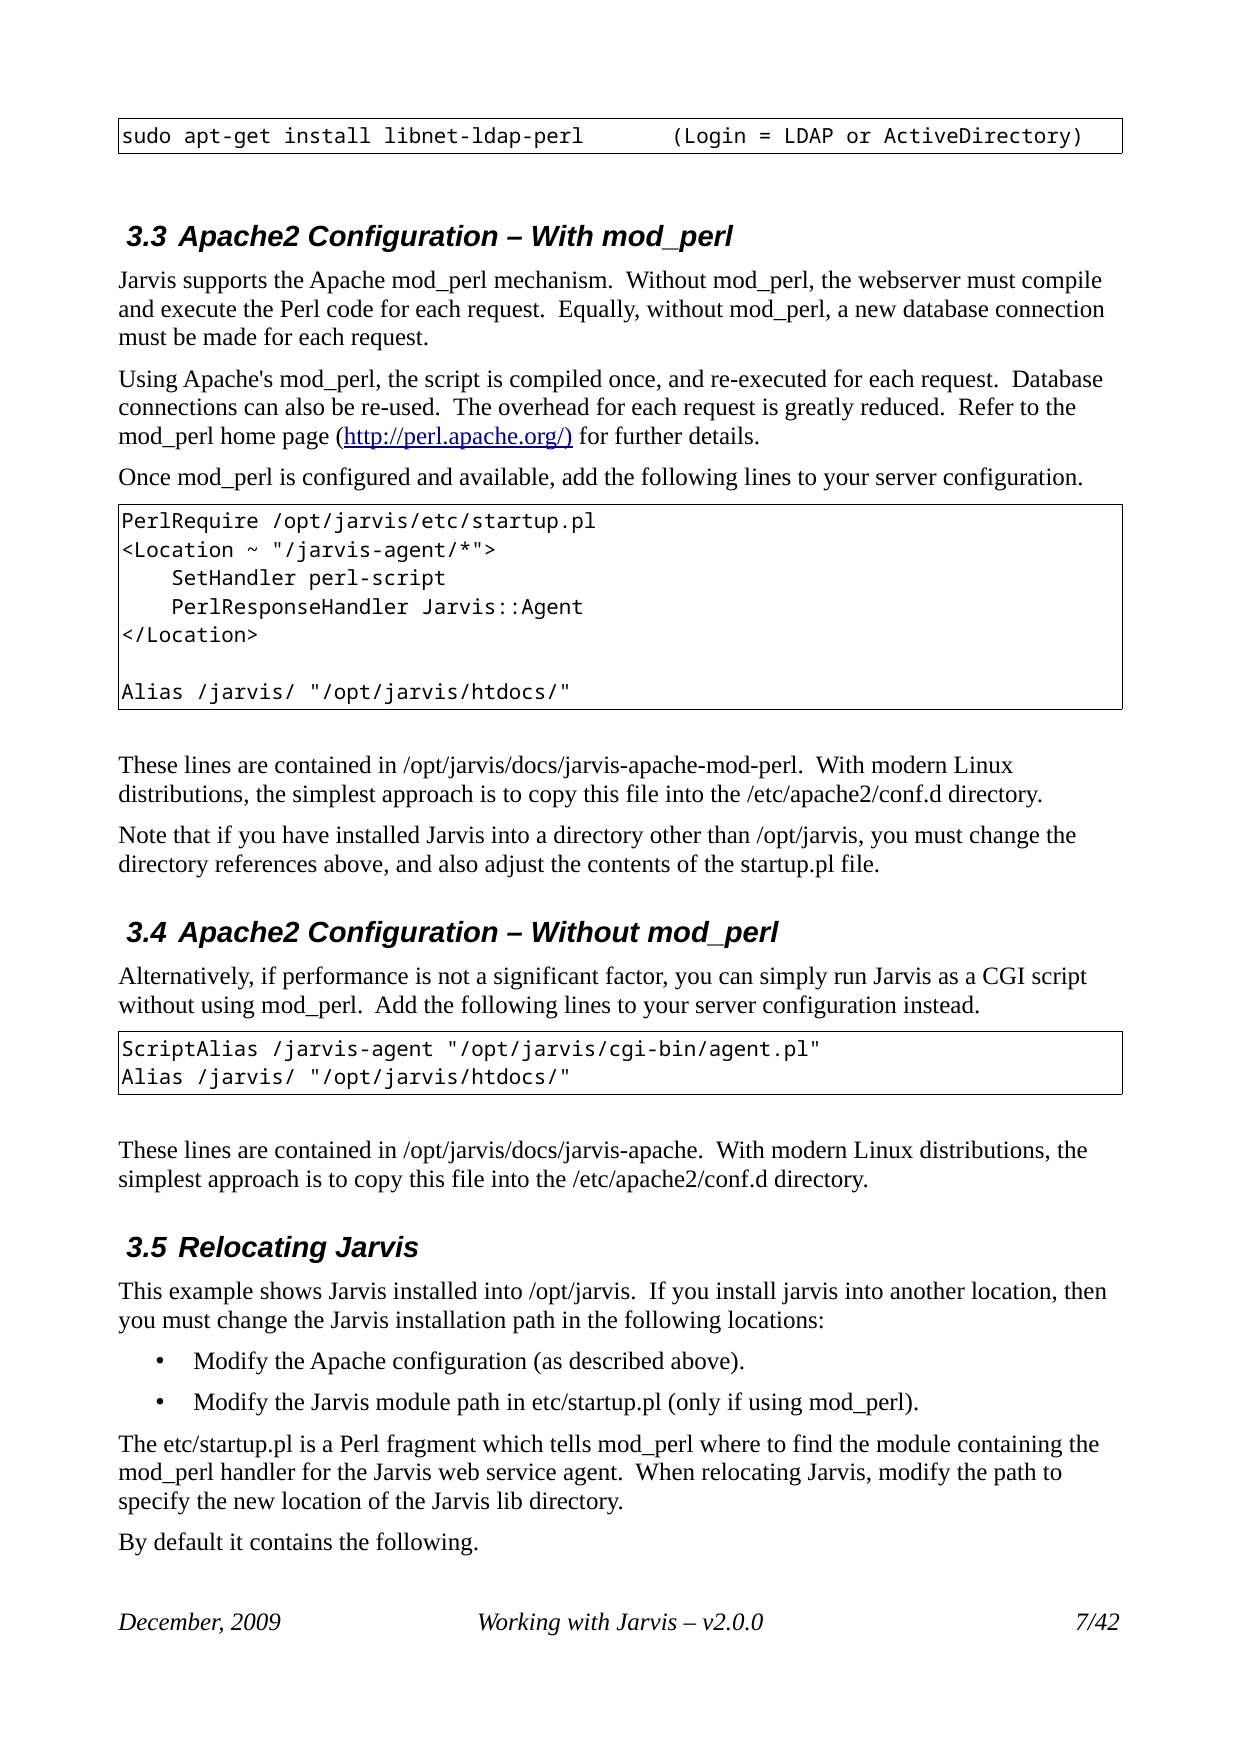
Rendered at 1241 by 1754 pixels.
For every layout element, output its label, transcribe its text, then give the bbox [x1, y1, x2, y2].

text SetHandler perl-script [119, 561, 1122, 589]
text <Location ~ "/jarvis-agent/*"> [119, 532, 1122, 561]
text Alias /jarvis/ "/opt/jarvis/htdocs/" [119, 674, 1122, 709]
subtitle Apache2 Configuration – Without mod_perl [118, 915, 1122, 948]
text </Location> [119, 617, 1122, 649]
text ScriptAlias /jarvis-agent "/opt/jarvis/cgi-bin/agent.pl" [119, 1032, 1122, 1059]
text Jarvis supports the Apache mod_perl mechanism. Without mod_perl, the webserver must compile and execute the Perl code for each request. Equally, without mod_perl, a new database connection must be made for each request. [118, 265, 1122, 351]
text PerlResponseHandler Jarvis::Agent [119, 589, 1122, 617]
list Modify the Jarvis module path in etc/startup.pl (only if using mod_perl). [156, 1387, 1122, 1416]
text The etc/startup.pl is a Perl fragment which tells mod_perl where to find the module containing the mod_perl handler for the Jarvis web service agent. When relocating Jarvis, modify the path to specify the new location of the Jarvis lib directory. [118, 1429, 1122, 1515]
text sudo apt-get install libnet-ldap-perl (Login = LDAP or ActiveDirectory) [119, 119, 1122, 153]
text PerlRequire /opt/jarvis/etc/startup.pl [119, 505, 1122, 532]
text Once mod_perl is configured and available, add the following lines to your server configuration. [118, 462, 1122, 491]
subtitle Relocating Jarvis [118, 1230, 1122, 1264]
text Note that if you have installed Jarvis into a directory other than /opt/jarvis, you must change the directory references above, and also adjust the contents of the startup.pl file. [118, 820, 1122, 877]
text By default it contains the following. [118, 1527, 1122, 1556]
list Modify the Apache configuration (as described above). [156, 1346, 1122, 1375]
text This example shows Jarvis installed into /opt/jarvis. If you install jarvis into another location, then you must change the Jarvis installation path in the following locations: [118, 1276, 1122, 1334]
text Alias /jarvis/ "/opt/jarvis/htdocs/" [119, 1059, 1122, 1094]
text Alternatively, if performance is not a significant factor, you can simply run Jarvis as a CGI script without using mod_perl. Add the following lines to your server configuration instead. [118, 961, 1122, 1018]
subtitle Apache2 Configuration – With mod_perl [118, 219, 1122, 252]
text These lines are contained in /opt/jarvis/docs/jarvis-apache-mod-perl. With modern Linux distributions, the simplest approach is to copy this file into the /etc/apache2/conf.d directory. [118, 750, 1122, 807]
text These lines are contained in /opt/jarvis/docs/jarvis-apache. With modern Linux distributions, the simplest approach is to copy this file into the /etc/apache2/conf.d directory. [118, 1135, 1122, 1193]
text Using Apache's mod_perl, the script is compiled once, and re-executed for each request. Database connections can also be re-used. The overhead for each request is greatly reduced. Refer to the mod_perl home page (http://perl.apache.org/) for further details. [118, 364, 1122, 450]
